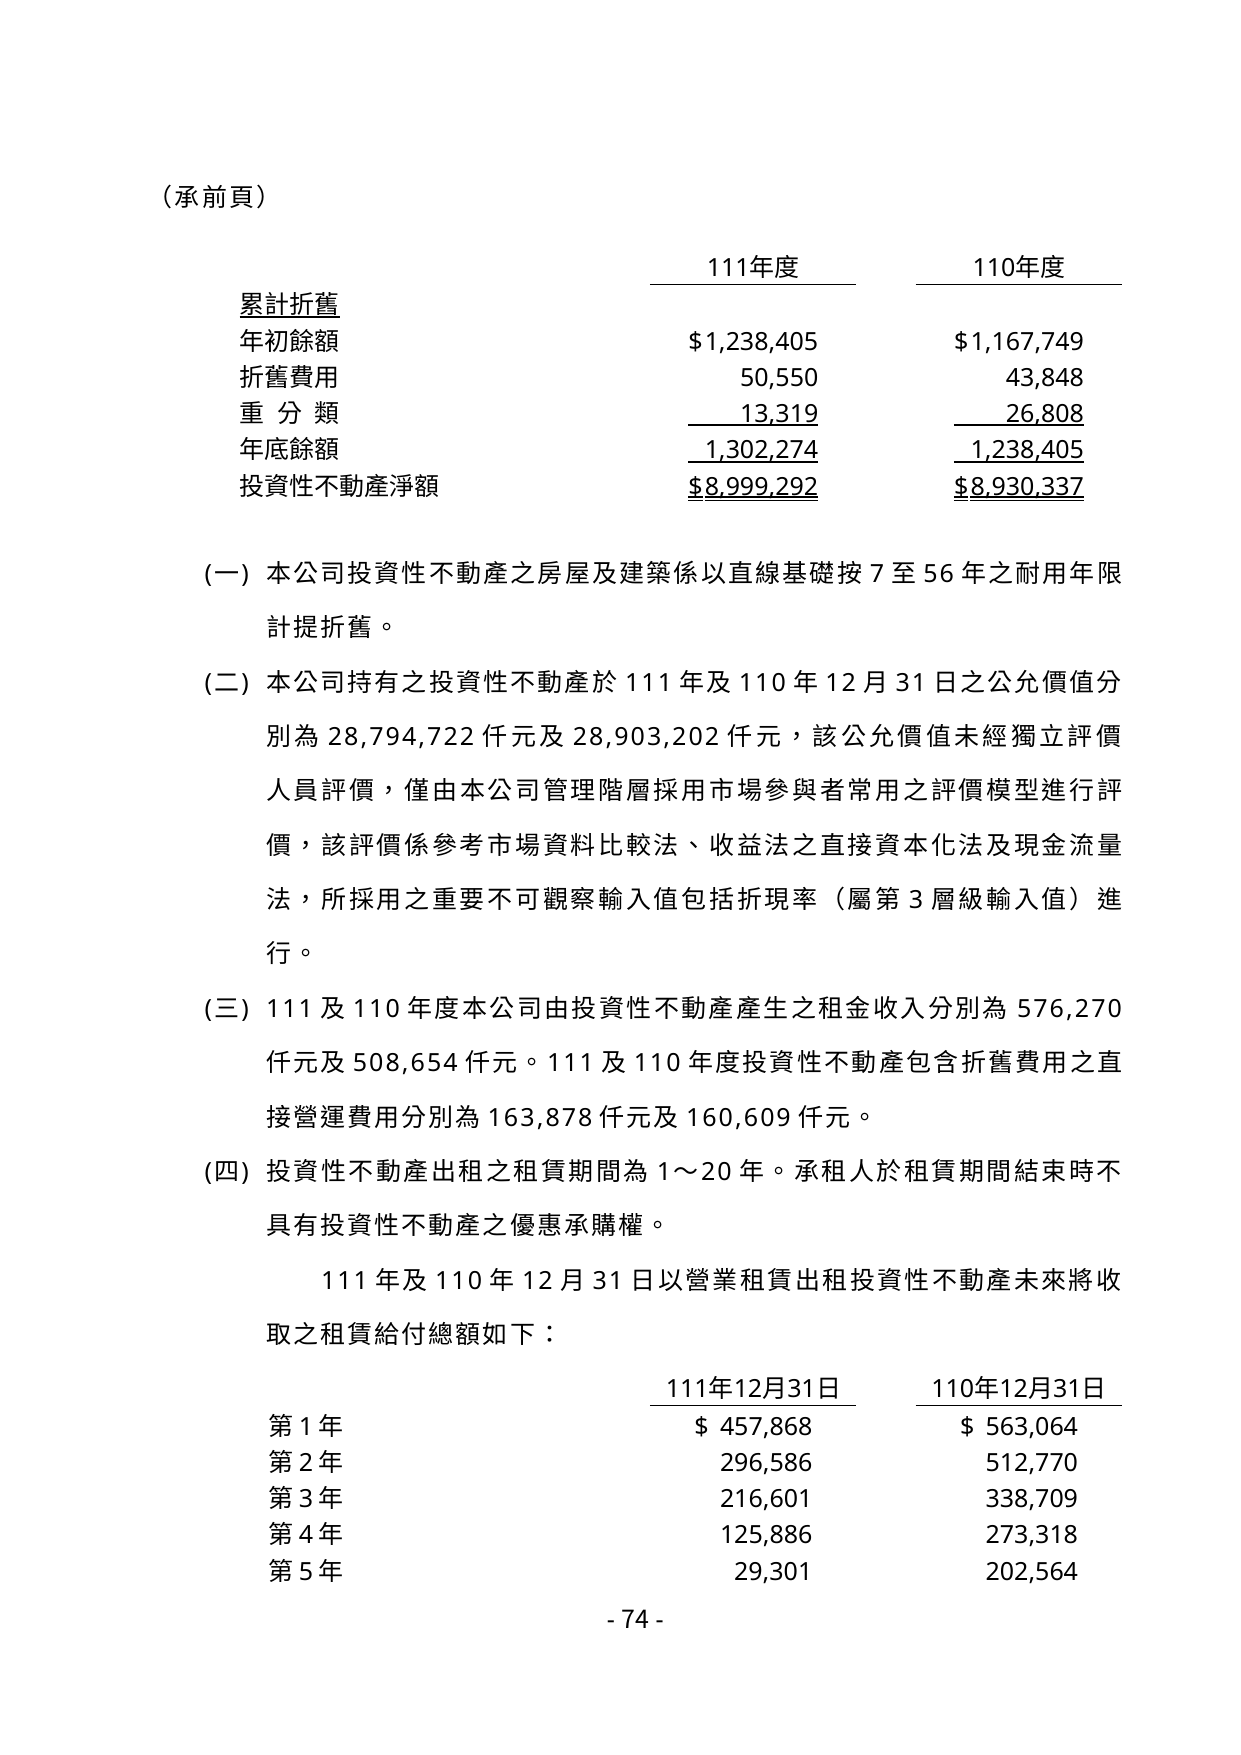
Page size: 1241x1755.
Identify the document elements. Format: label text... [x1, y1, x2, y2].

table_header [591, 248, 650, 284]
text 111年及110年12月31日以營業租賃出租投資性不動產未來將收取之租賃給付總額如下： [266, 1260, 1122, 1351]
table_cell [591, 1515, 650, 1551]
table_cell 第2年 [266, 1443, 591, 1479]
table_cell $ 457,868 [650, 1406, 856, 1442]
table_cell 第5年 [266, 1551, 591, 1587]
text (二) 本公司持有之投資性不動產於111年及110年12月31日之公允價值分別為28,794,722仟元及28,903,202仟元，該公允價值未經獨立評價人員評價，僅由本公司管理階層採用市場參與者常用之評價模型進行評價，該評價係參考市場資料比較法、收益法之直接資本化法及現金流量法，所採用之重要不可觀察輸入值包括折現率（屬第3層級輸入值）進行。 [177, 662, 1122, 970]
table_cell 26,808 [916, 394, 1122, 430]
table_cell [591, 1405, 650, 1442]
table_cell 第4年 [266, 1515, 591, 1551]
table_cell [591, 321, 650, 357]
text (四) 投資性不動產出租之租賃期間為1～20年。承租人於租賃期間結束時不具有投資性不動產之優惠承購權。 [177, 1151, 1122, 1242]
table_cell 1,238,405 [916, 430, 1122, 466]
table_header 110年12月31日 [916, 1369, 1122, 1405]
table_cell [650, 285, 856, 321]
table_cell 512,770 [916, 1443, 1122, 1479]
text (一) 本公司投資性不動產之房屋及建築係以直線基礎按7至56年之耐用年限計提折舊。 [177, 553, 1122, 644]
table_cell 202,564 [916, 1551, 1122, 1587]
text (三) 111及110年度本公司由投資性不動產產生之租金收入分別為576,270仟元及508,654仟元。111及110年度投資性不動產包含折舊費用之直接營運費用分別為163,878仟元及160,609仟元。 [177, 988, 1122, 1133]
table_header [591, 1369, 650, 1405]
table_cell 273,318 [916, 1515, 1122, 1551]
table_cell 年底餘額 [236, 430, 591, 466]
table_cell [591, 1443, 650, 1479]
table_cell [591, 430, 650, 466]
table_header 110年度 [916, 248, 1122, 284]
table_cell [591, 1551, 650, 1587]
table_cell 投資性不動產淨額 [236, 466, 591, 502]
table_header [856, 1369, 916, 1405]
table_cell [591, 284, 650, 321]
table_cell [856, 1551, 916, 1587]
table_cell [856, 1405, 916, 1442]
table_header [856, 248, 916, 284]
table_cell $ 8,999,292 [650, 466, 856, 502]
table_cell $ 1,167,749 [916, 321, 1122, 357]
table_cell 折舊費用 [236, 357, 591, 393]
table_cell [856, 321, 916, 357]
table_cell [856, 394, 916, 430]
table_cell [856, 466, 916, 502]
table_cell [856, 284, 916, 321]
table_cell 50,550 [650, 357, 856, 393]
table_cell $ 1,238,405 [650, 321, 856, 357]
table_cell 296,586 [650, 1443, 856, 1479]
table_cell 43,848 [916, 357, 1122, 393]
table_cell [591, 357, 650, 393]
table_cell 1,302,274 [650, 430, 856, 466]
table_header 111年度 [650, 248, 856, 284]
table_cell $ 563,064 [916, 1406, 1122, 1442]
table_cell 年初餘額 [236, 321, 591, 357]
table_cell 216,601 [650, 1479, 856, 1515]
table_header 111年12月31日 [650, 1369, 856, 1405]
table_cell 338,709 [916, 1479, 1122, 1515]
table_cell 13,319 [650, 394, 856, 430]
table_cell [856, 430, 916, 466]
table_cell 125,886 [650, 1515, 856, 1551]
table_cell [856, 1479, 916, 1515]
table_cell 第3年 [266, 1479, 591, 1515]
table_cell $ 8,930,337 [916, 466, 1122, 502]
table_cell 重 分 類 [236, 394, 591, 430]
table_cell [856, 1443, 916, 1479]
table_cell 第1年 [266, 1405, 591, 1442]
table_cell [856, 357, 916, 393]
text （承前頁） [148, 177, 1122, 213]
table_cell [916, 285, 1122, 321]
table_cell 累計折舊 [236, 284, 591, 321]
table_cell [591, 394, 650, 430]
table_cell [591, 1479, 650, 1515]
table_header [266, 1369, 591, 1405]
table_cell [856, 1515, 916, 1551]
table_header [236, 248, 591, 284]
table_cell 29,301 [650, 1551, 856, 1587]
table_cell [591, 466, 650, 502]
